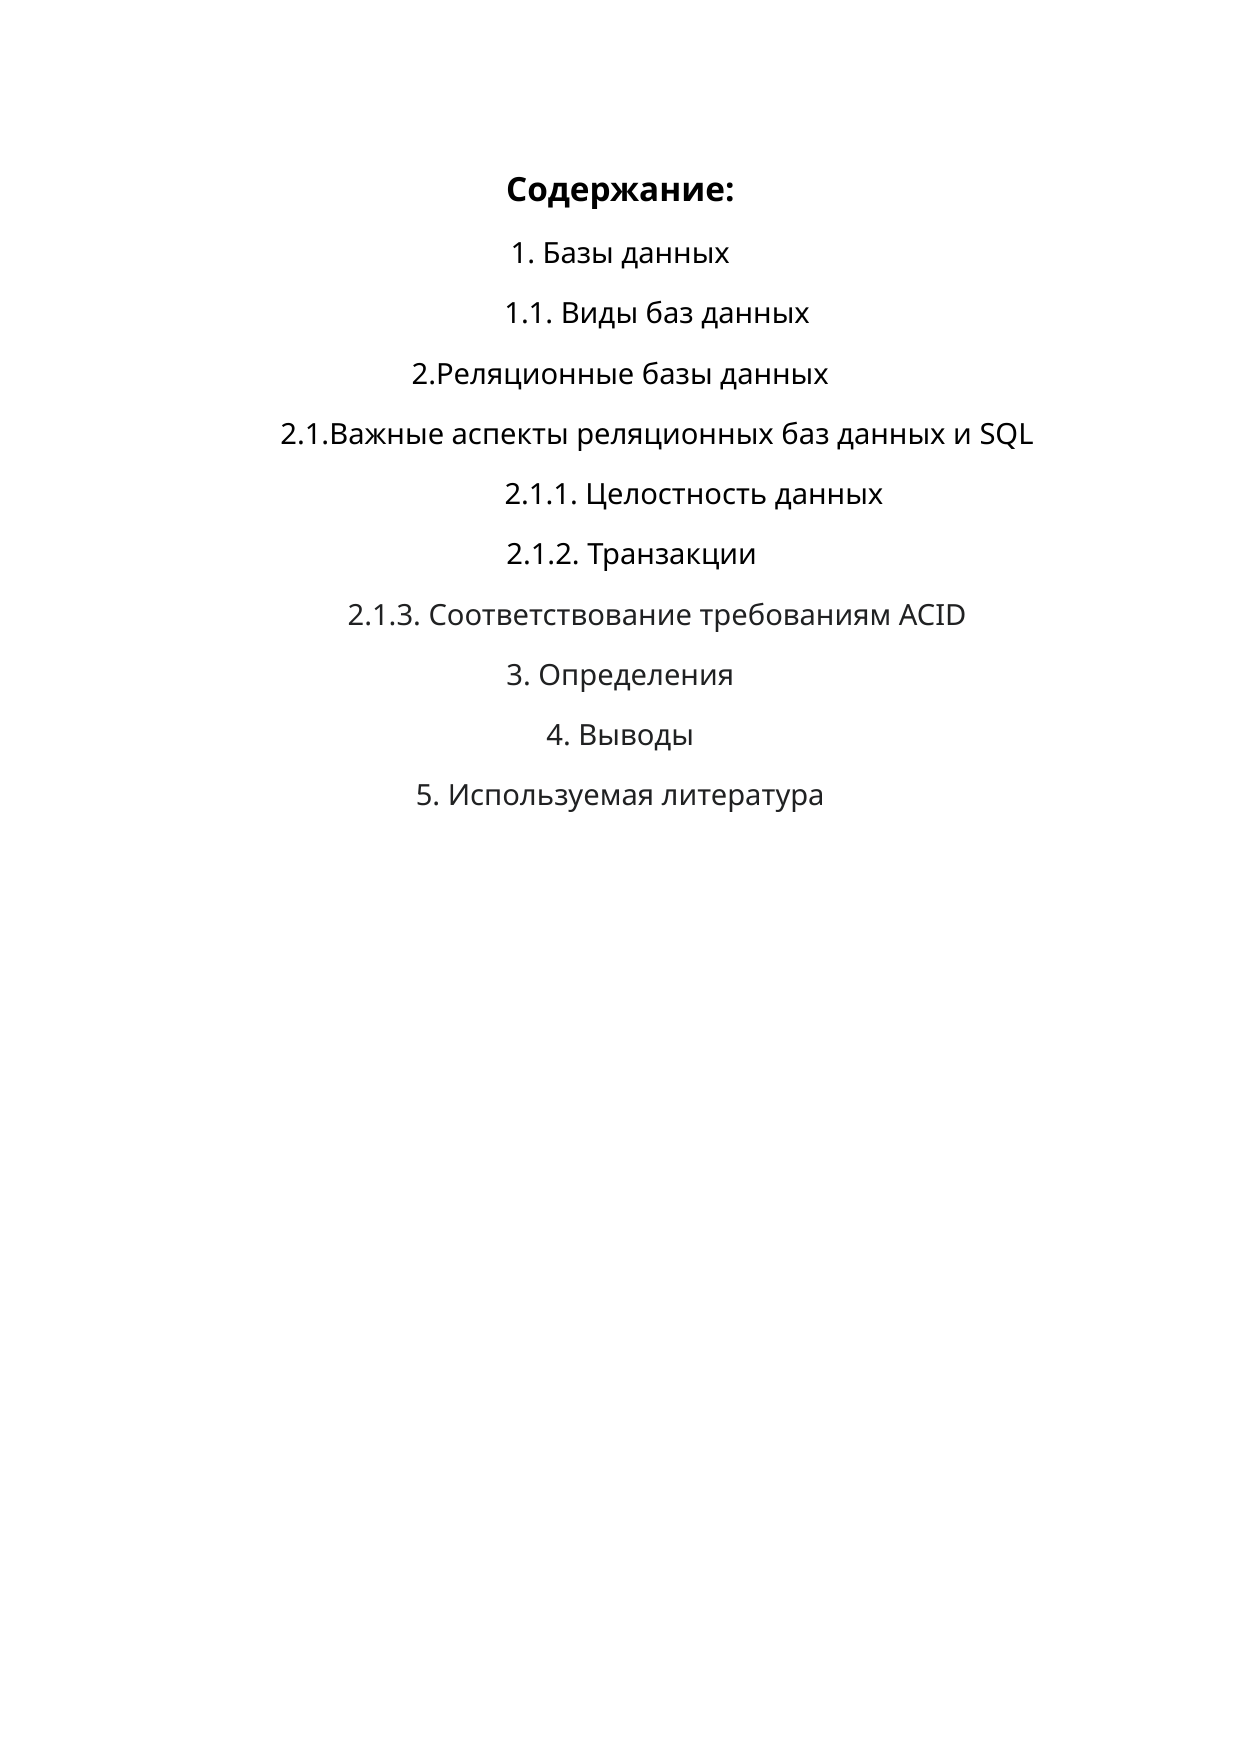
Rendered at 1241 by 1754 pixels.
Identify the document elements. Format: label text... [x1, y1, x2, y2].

text 2.Реляционные базы данных [118, 353, 1122, 393]
text 5. Используемая литература [118, 774, 1122, 814]
text 2.1.Важные аспекты реляционных баз данных и SQL [118, 413, 1122, 453]
text 4. Выводы [118, 714, 1122, 754]
text 3. Определения [118, 654, 1122, 694]
text 2.1.2. Транзакции [118, 533, 1122, 573]
text 1. Базы данных [118, 232, 1122, 272]
text 2.1.1. Целостность данных [118, 473, 1122, 513]
text 2.1.3. Соответствование требованиям ACID [118, 594, 1122, 633]
text Содержание: [118, 166, 1122, 211]
text 1.1. Виды баз данных [118, 293, 1122, 332]
